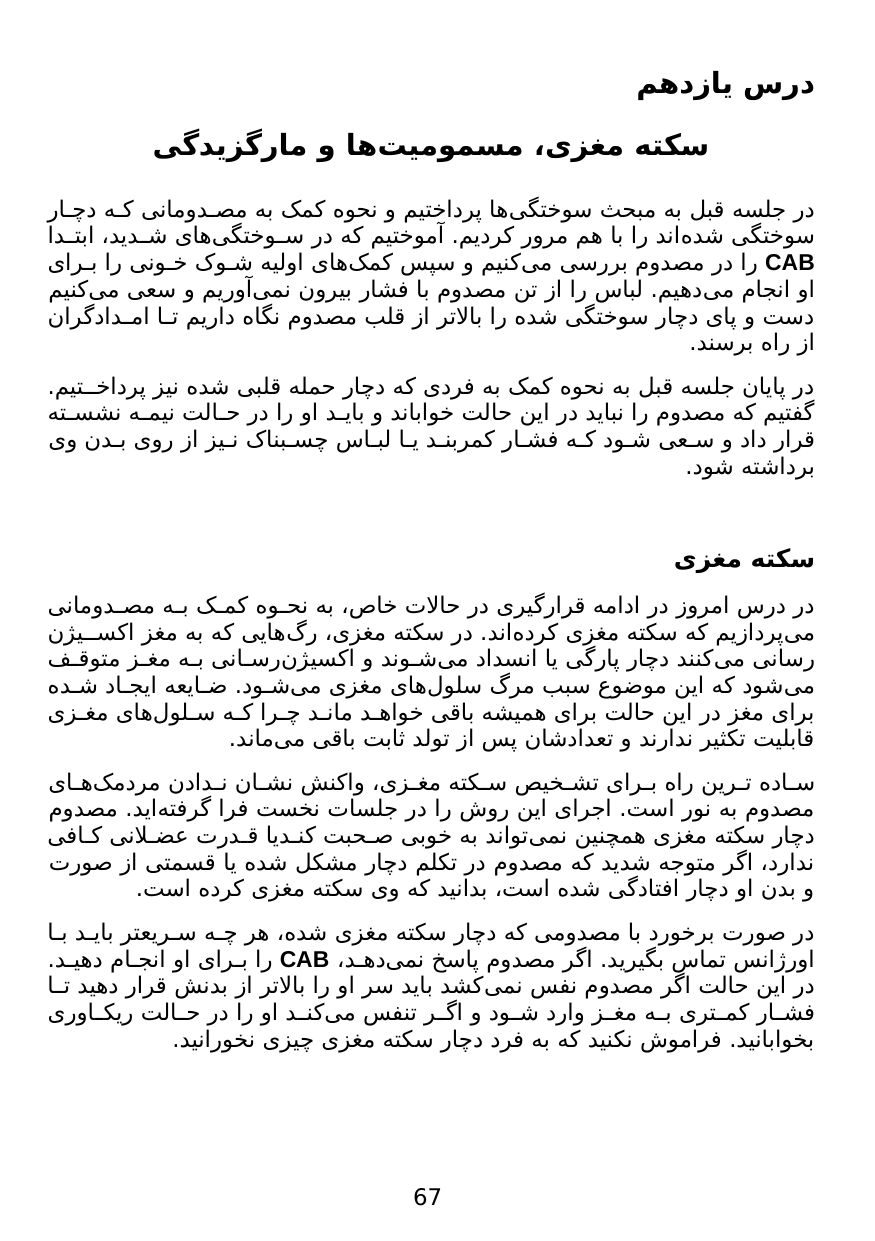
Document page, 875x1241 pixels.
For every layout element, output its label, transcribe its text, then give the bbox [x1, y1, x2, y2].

text در صورت برخورد با مصدومی که دچار سکته مغزی شده، هر چه سریعتر باید با اورژانس تماس بگیرید. اگر مصدوم پاسخ نمی‌دهد، CAB را برای او انجام دهید. در این حالت اگر مصدوم نفس نمی‌کشد باید سر او را بالاتر از بدنش قرار دهید تا فشار کمتری به مغز وارد شود و اگر تنفس می‌کند او را در حالت ریکاوری بخوابانید. فراموش نکنید که به فرد دچار سکته مغزی چیزی نخورانید. [47, 919, 815, 1052]
text در پایان جلسه قبل به نحوه کمک به فردی که دچار حمله قلبی شده نیز پرداختیم. گفتیم که مصدوم را نباید در این حالت خواباند و باید او را در حالت نیمه نشسته قرار داد و سعی شود که فشار کمربند یا لباس چسبناک نیز از روی بدن وی برداشته شود. [47, 373, 815, 479]
subtitle سکته مغزی، مسمومیت‌ها و مارگزیدگی [47, 128, 815, 162]
text ساده ترین راه برای تشخیص سکته مغزی، واکنش نشان ندادن مردمک‌های مصدوم به نور است. اجرای این روش را در جلسات نخست فرا گرفته‌اید. مصدوم دچار سکته مغزی همچنین نمی‌تواند به خوبی صحبت کندیا قدرت عضلانی کافی ندارد، اگر متوجه شدید که مصدوم در تکلم دچار مشکل شده یا قسمتی از صورت و بدن او دچار افتادگی شده است، بدانید که وی سکته مغزی کرده است. [47, 769, 815, 902]
subtitle سکته مغزی [47, 544, 815, 573]
subtitle درس یازدهم [47, 66, 815, 100]
text در درس امروز در ادامه قرارگیری در حالات خاص، به نحوه کمک به مصدومانی می‌پردازیم که سکته مغزی کرده‌اند. در سکته مغزی، رگ‌هایی که به مغز اکسیژن رسانی می‌کنند دچار پارگی یا انسداد می‌شوند و اکسیژن‌رسانی به مغز متوقف می‌شود که این موضوع سبب مرگ سلول‌های مغزی می‌شود. ضایعه ایجاد شده برای مغز در این حالت برای همیشه باقی خواهد ماند چرا که سلول‌های مغزی قابلیت تکثیر ندارند و تعدادشان پس از تولد ثابت باقی می‌ماند. [47, 592, 815, 752]
text در جلسه قبل به مبحث سوختگی‌ها پرداختیم و نحوه کمک به مصدومانی که دچار سوختگی شده‌اند را با هم مرور کردیم. آموختیم که در سوختگی‌های شدید، ابتدا CAB را در مصدوم بررسی می‌کنیم و سپس کمک‌های اولیه شوک خونی را برای او انجام می‌دهیم. لباس را از تن مصدوم با فشار بیرون نمی‌آوریم و سعی می‌کنیم دست و پای دچار سوختگی شده را بالاتر از قلب مصدوم نگاه داریم تا امدادگران از راه برسند. [47, 196, 815, 356]
